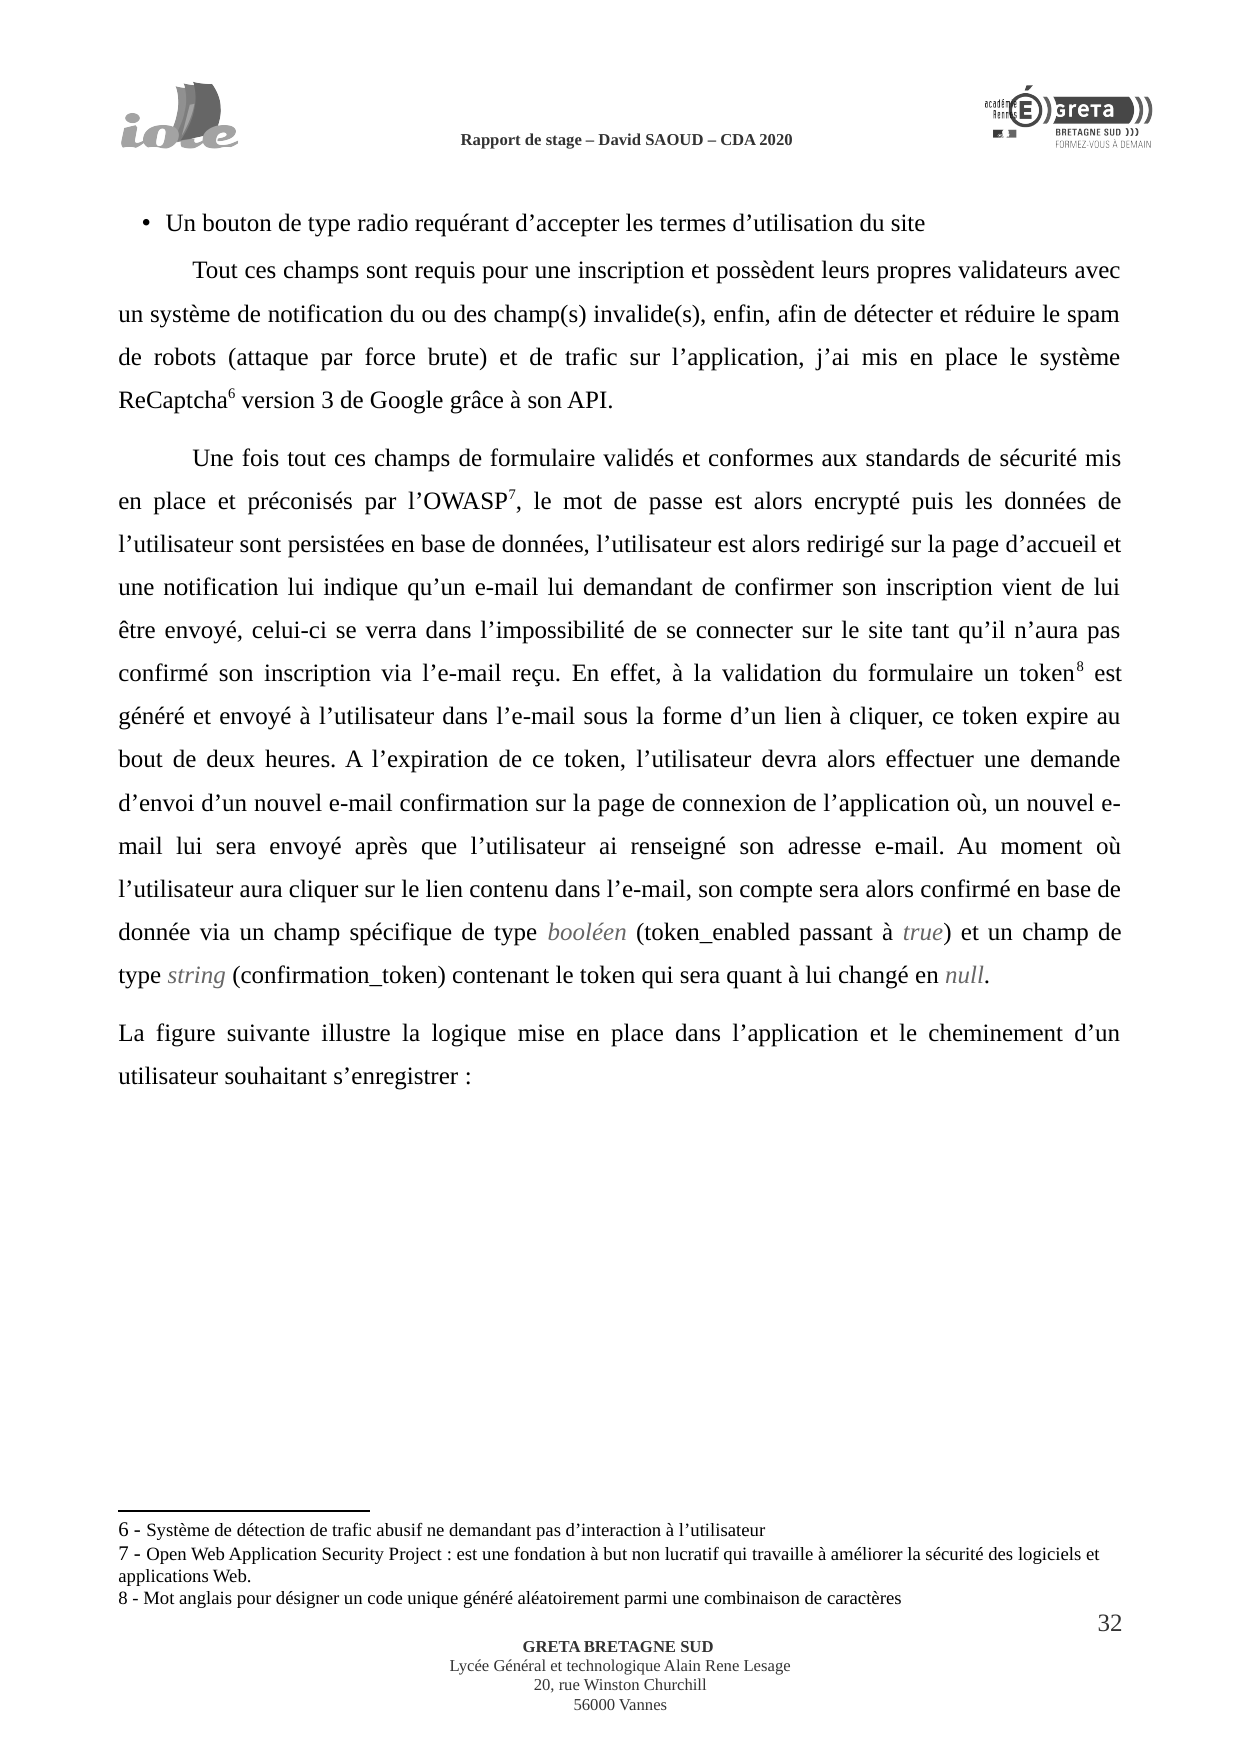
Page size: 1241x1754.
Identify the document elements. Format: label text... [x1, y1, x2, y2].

list Un bouton de type radio requérant d’accepter les termes d’utilisation du site [142, 208, 1122, 237]
text - Open Web Application Security Project : est une fondation à but non lucratif qui travaille à améliorer la sécurité des logiciels et applications Web. [118, 1541, 1122, 1587]
text - Mot anglais pour désigner un code unique généré aléatoirement parmi une combinaison de caractères [118, 1587, 1122, 1608]
text Tout ces champs sont requis pour une inscription et possèdent leurs propres validateurs avec un système de notification du ou des champ(s) invalide(s), enfin, afin de détecter et réduire le spam de robots (attaque par force brute) et de trafic sur l’application, j’ai mis en place le système ReCaptcha version 3 de Google grâce à son API. [118, 256, 1122, 414]
text Une fois tout ces champs de formulaire validés et conformes aux standards de sécurité mis en place et préconisés par l’OWASP, le mot de passe est alors encrypté puis les données de l’utilisateur sont persistées en base de données, l’utilisateur est alors redirigé sur la page d’accueil et une notification lui indique qu’un e-mail lui demandant de confirmer son inscription vient de lui être envoyé, celui-ci se verra dans l’impossibilité de se connecter sur le site tant qu’il n’aura pas confirmé son inscription via l’e-mail reçu. En effet, à la validation du formulaire un token est généré et envoyé à l’utilisateur dans l’e-mail sous la forme d’un lien à cliquer, ce token expire au bout de deux heures. A l’expiration de ce token, l’utilisateur devra alors effectuer une demande d’envoi d’un nouvel e-mail confirmation sur la page de connexion de l’application où, un nouvel e-mail lui sera envoyé après que l’utilisateur ai renseigné son adresse e-mail. Au moment où l’utilisateur aura cliquer sur le lien contenu dans l’e-mail, son compte sera alors confirmé en base de donnée via un champ spécifique de type booléen (token_enabled passant à true) et un champ de type string (confirmation_token) contenant le token qui sera quant à lui changé en null. [118, 443, 1122, 989]
text La figure suivante illustre la logique mise en place dans l’application et le cheminement d’un utilisateur souhaitant s’enregistrer : [118, 1018, 1122, 1090]
text - Système de détection de trafic abusif ne demandant pas d’interaction à l’utilisateur [118, 1517, 1122, 1541]
